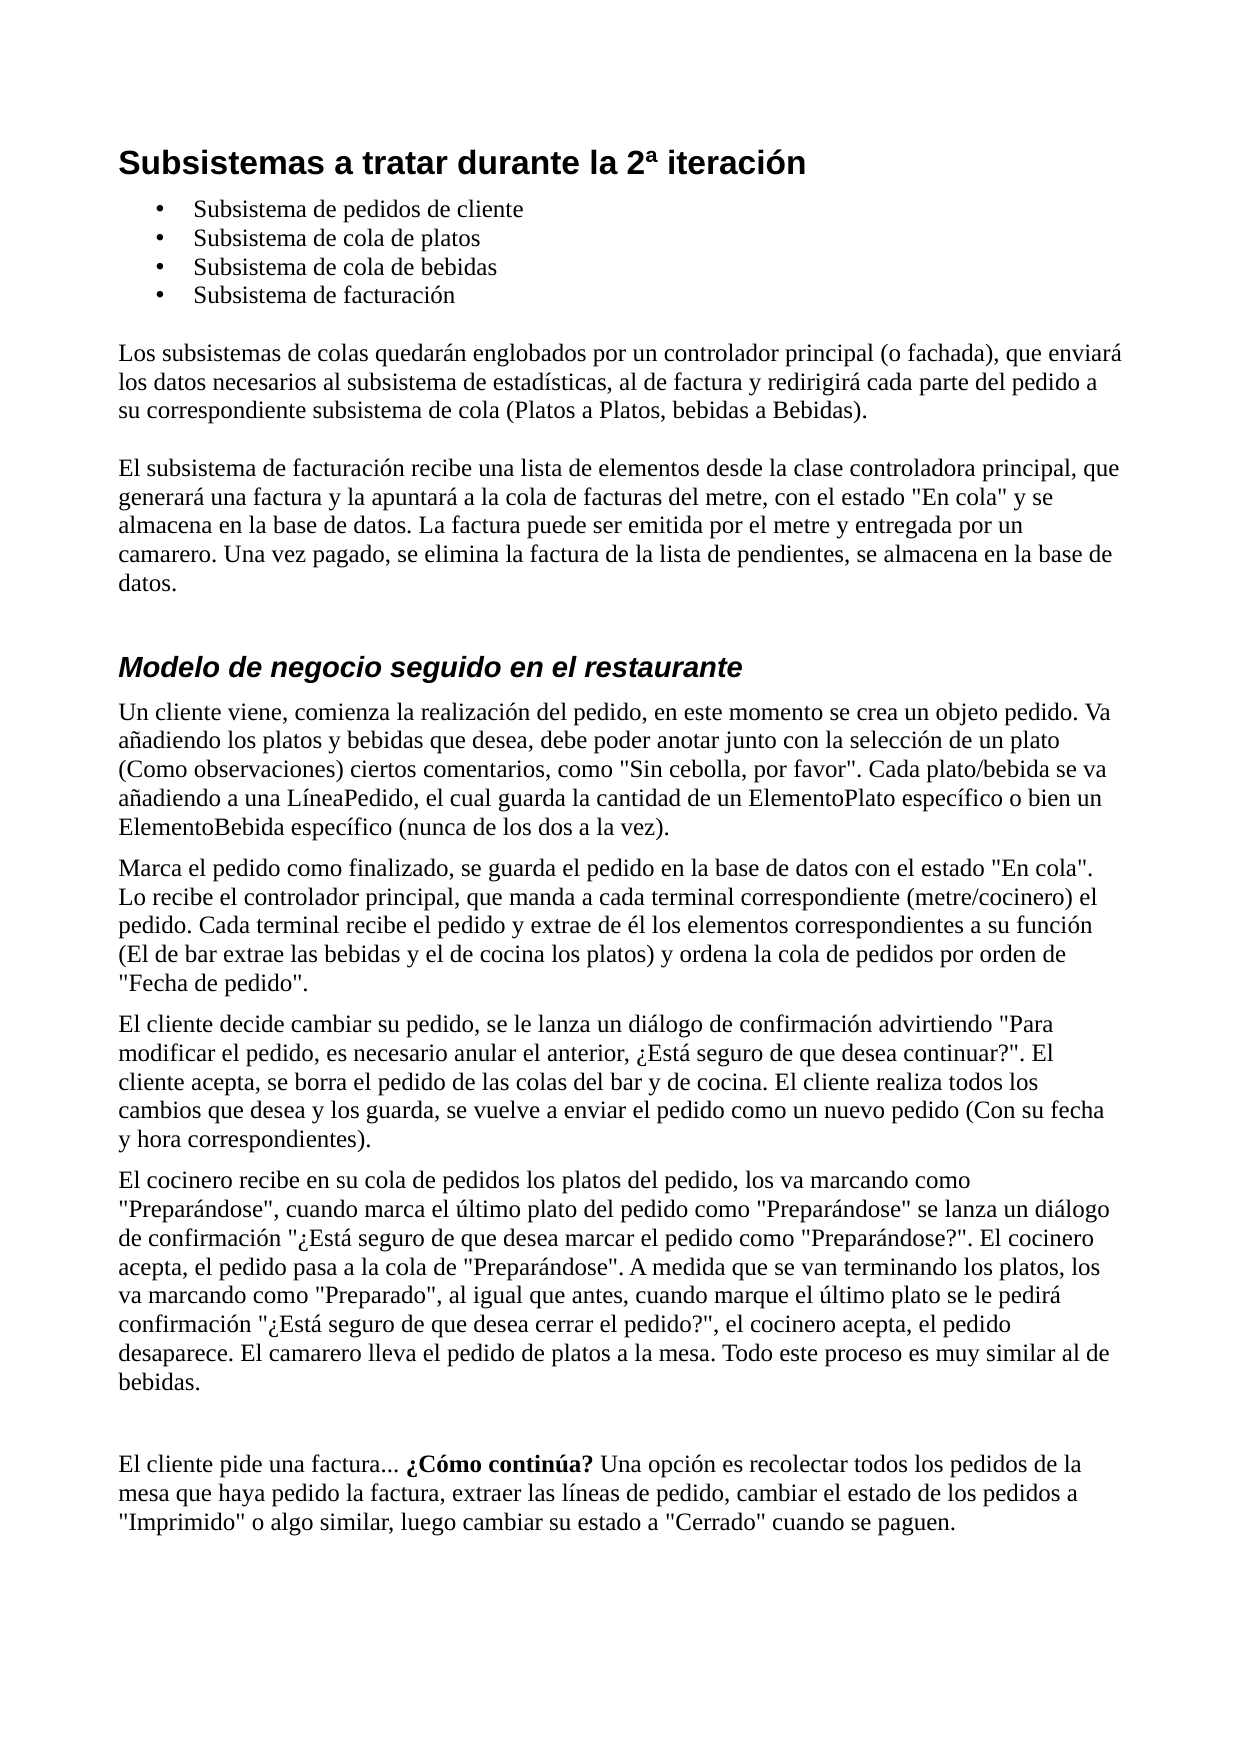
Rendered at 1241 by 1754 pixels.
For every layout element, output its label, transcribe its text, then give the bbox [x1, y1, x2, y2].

text El cocinero recibe en su cola de pedidos los platos del pedido, los va marcando como "Preparándose", cuando marca el último plato del pedido como "Preparándose" se lanza un diálogo de confirmación "¿Está seguro de que desea marcar el pedido como "Preparándose?". El cocinero acepta, el pedido pasa a la cola de "Preparándose". A medida que se van terminando los platos, los va marcando como "Preparado", al igual que antes, cuando marque el último plato se le pedirá confirmación "¿Está seguro de que desea cerrar el pedido?", el cocinero acepta, el pedido desaparece. El camarero lleva el pedido de platos a la mesa. Todo este proceso es muy similar al de bebidas. [118, 1165, 1122, 1395]
text El subsistema de facturación recibe una lista de elementos desde la clase controladora principal, que generará una factura y la apuntará a la cola de facturas del metre, con el estado "En cola" y se almacena en la base de datos. La factura puede ser emitida por el metre y entregada por un camarero. Una vez pagado, se elimina la factura de la lista de pendientes, se almacena en la base de datos. [118, 453, 1122, 597]
text El cliente decide cambiar su pedido, se le lanza un diálogo de confirmación advirtiendo "Para modificar el pedido, es necesario anular el anterior, ¿Está seguro de que desea continuar?". El cliente acepta, se borra el pedido de las colas del bar y de cocina. El cliente realiza todos los cambios que desea y los guarda, se vuelve a enviar el pedido como un nuevo pedido (Con su fecha y hora correspondientes). [118, 1009, 1122, 1153]
text El cliente pide una factura... ¿Cómo continúa? Una opción es recolectar todos los pedidos de la mesa que haya pedido la factura, extraer las líneas de pedido, cambiar el estado de los pedidos a "Imprimido" o algo similar, luego cambiar su estado a "Cerrado" cuando se paguen. [118, 1449, 1122, 1535]
list Subsistema de cola de bebidas [156, 252, 1122, 281]
text Marca el pedido como finalizado, se guarda el pedido en la base de datos con el estado "En cola". Lo recibe el controlador principal, que manda a cada terminal correspondiente (metre/cocinero) el pedido. Cada terminal recibe el pedido y extrae de él los elementos correspondientes a su función (El de bar extrae las bebidas y el de cocina los platos) y ordena la cola de pedidos por orden de "Fecha de pedido". [118, 853, 1122, 997]
list Subsistema de pedidos de cliente [156, 194, 1122, 223]
subtitle Subsistemas a tratar durante la 2ª iteración [118, 143, 1122, 182]
list Subsistema de facturación [156, 281, 1122, 309]
list Subsistema de cola de platos [156, 223, 1122, 252]
subtitle Modelo de negocio seguido en el restaurante [118, 651, 1122, 684]
text Un cliente viene, comienza la realización del pedido, en este momento se crea un objeto pedido. Va añadiendo los platos y bebidas que desea, debe poder anotar junto con la selección de un plato (Como observaciones) ciertos comentarios, como "Sin cebolla, por favor". Cada plato/bebida se va añadiendo a una LíneaPedido, el cual guarda la cantidad de un ElementoPlato específico o bien un ElementoBebida específico (nunca de los dos a la vez). [118, 697, 1122, 840]
text Los subsistemas de colas quedarán englobados por un controlador principal (o fachada), que enviará los datos necesarios al subsistema de estadísticas, al de factura y redirigirá cada parte del pedido a su correspondiente subsistema de cola (Platos a Platos, bebidas a Bebidas). [118, 338, 1122, 424]
